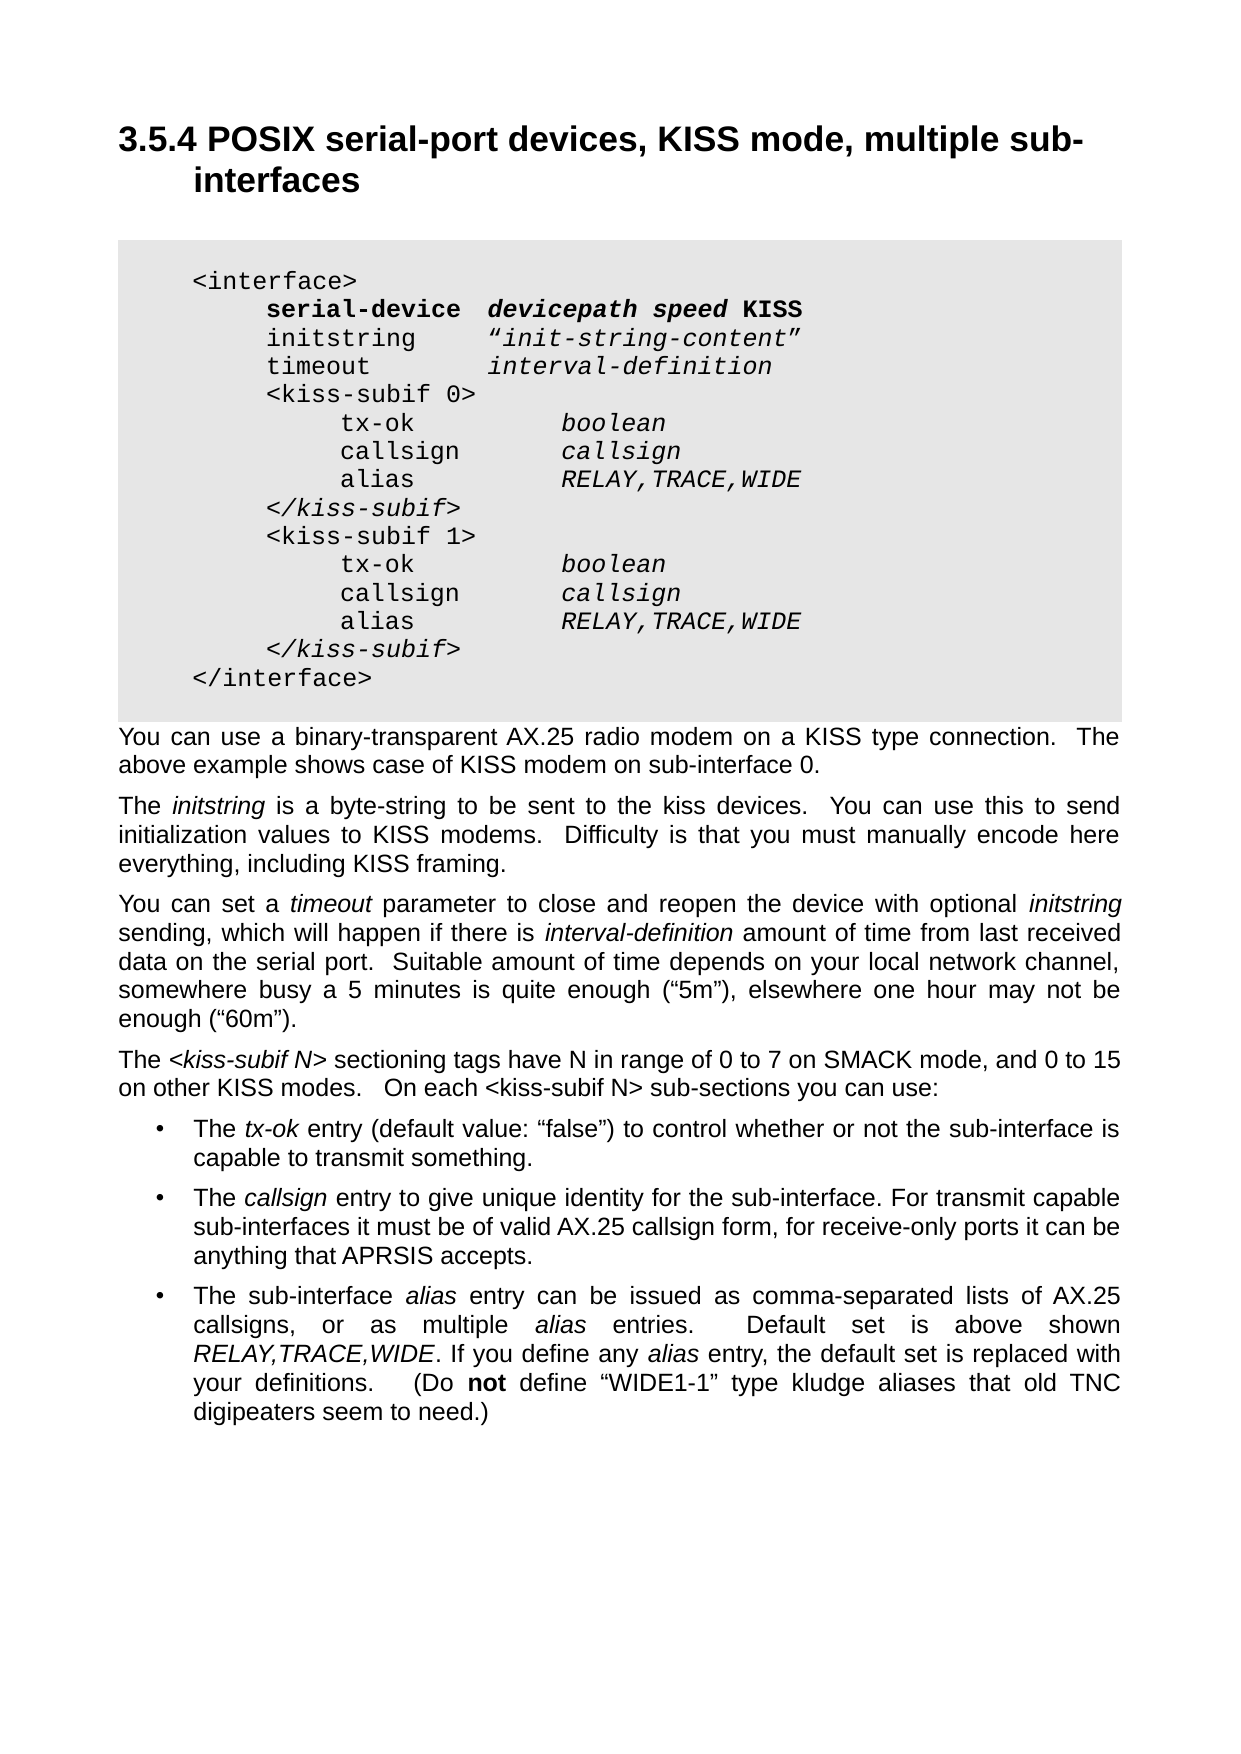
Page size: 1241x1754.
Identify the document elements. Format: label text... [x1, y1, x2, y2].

list The sub-interface alias entry can be issued as comma-separated lists of AX.25 callsigns, or as multiple alias entries. Default set is above shown RELAY,TRACE,WIDE. If you define any alias entry, the default set is replaced with your definitions. (Do not define “WIDE1-1” type kludge aliases that old TNC digipeaters seem to need.) [156, 1281, 1122, 1425]
text tx-ok boolean [118, 410, 1122, 438]
text callsign callsign [118, 580, 1122, 608]
list The tx-ok entry (default value: “false”) to control whether or not the sub-interface is capable to transmit something. [156, 1114, 1122, 1171]
text timeout interval-definition [118, 353, 1122, 382]
text alias RELAY,TRACE,WIDE [118, 467, 1122, 495]
subtitle POSIX serial-port devices, KISS mode, multiple sub-interfaces [118, 118, 1122, 199]
text initstring “init-string-content” [118, 325, 1122, 353]
text You can set a timeout parameter to close and reopen the device with optional initstring sending, which will happen if there is interval-definition amount of time from last received data on the serial port. Suitable amount of time depends on your local network channel, somewhere busy a 5 minutes is quite enough (“5m”), elsewhere one hour may not be enough (“60m”). [118, 889, 1122, 1033]
text serial-device devicepath speed KISS [118, 297, 1122, 325]
text callsign callsign [118, 438, 1122, 467]
text You can use a binary-transparent AX.25 radio modem on a KISS type connection. The above example shows case of KISS modem on sub-interface 0. [118, 722, 1122, 779]
text The <kiss-subif N> sectioning tags have N in range of 0 to 7 on SMACK mode, and 0 to 15 on other KISS modes. On each <kiss-subif N> sub-sections you can use: [118, 1044, 1122, 1102]
text </interface> [118, 665, 1122, 693]
list The callsign entry to give unique identity for the sub-interface. For transmit capable sub-interfaces it must be of valid AX.25 callsign form, for receive-only ports it can be anything that APRSIS accepts. [156, 1183, 1122, 1269]
text <kiss-subif 0> [118, 382, 1122, 410]
text tx-ok boolean [118, 552, 1122, 580]
text <kiss-subif 1> [118, 523, 1122, 552]
text </kiss-subif> [118, 495, 1122, 523]
text The initstring is a byte-string to be sent to the kiss devices. You can use this to send initialization values to KISS modems. Difficulty is that you must manually encode here everything, including KISS framing. [118, 791, 1122, 877]
text alias RELAY,TRACE,WIDE [118, 608, 1122, 637]
text <interface> [118, 268, 1122, 297]
text </kiss-subif> [118, 637, 1122, 665]
